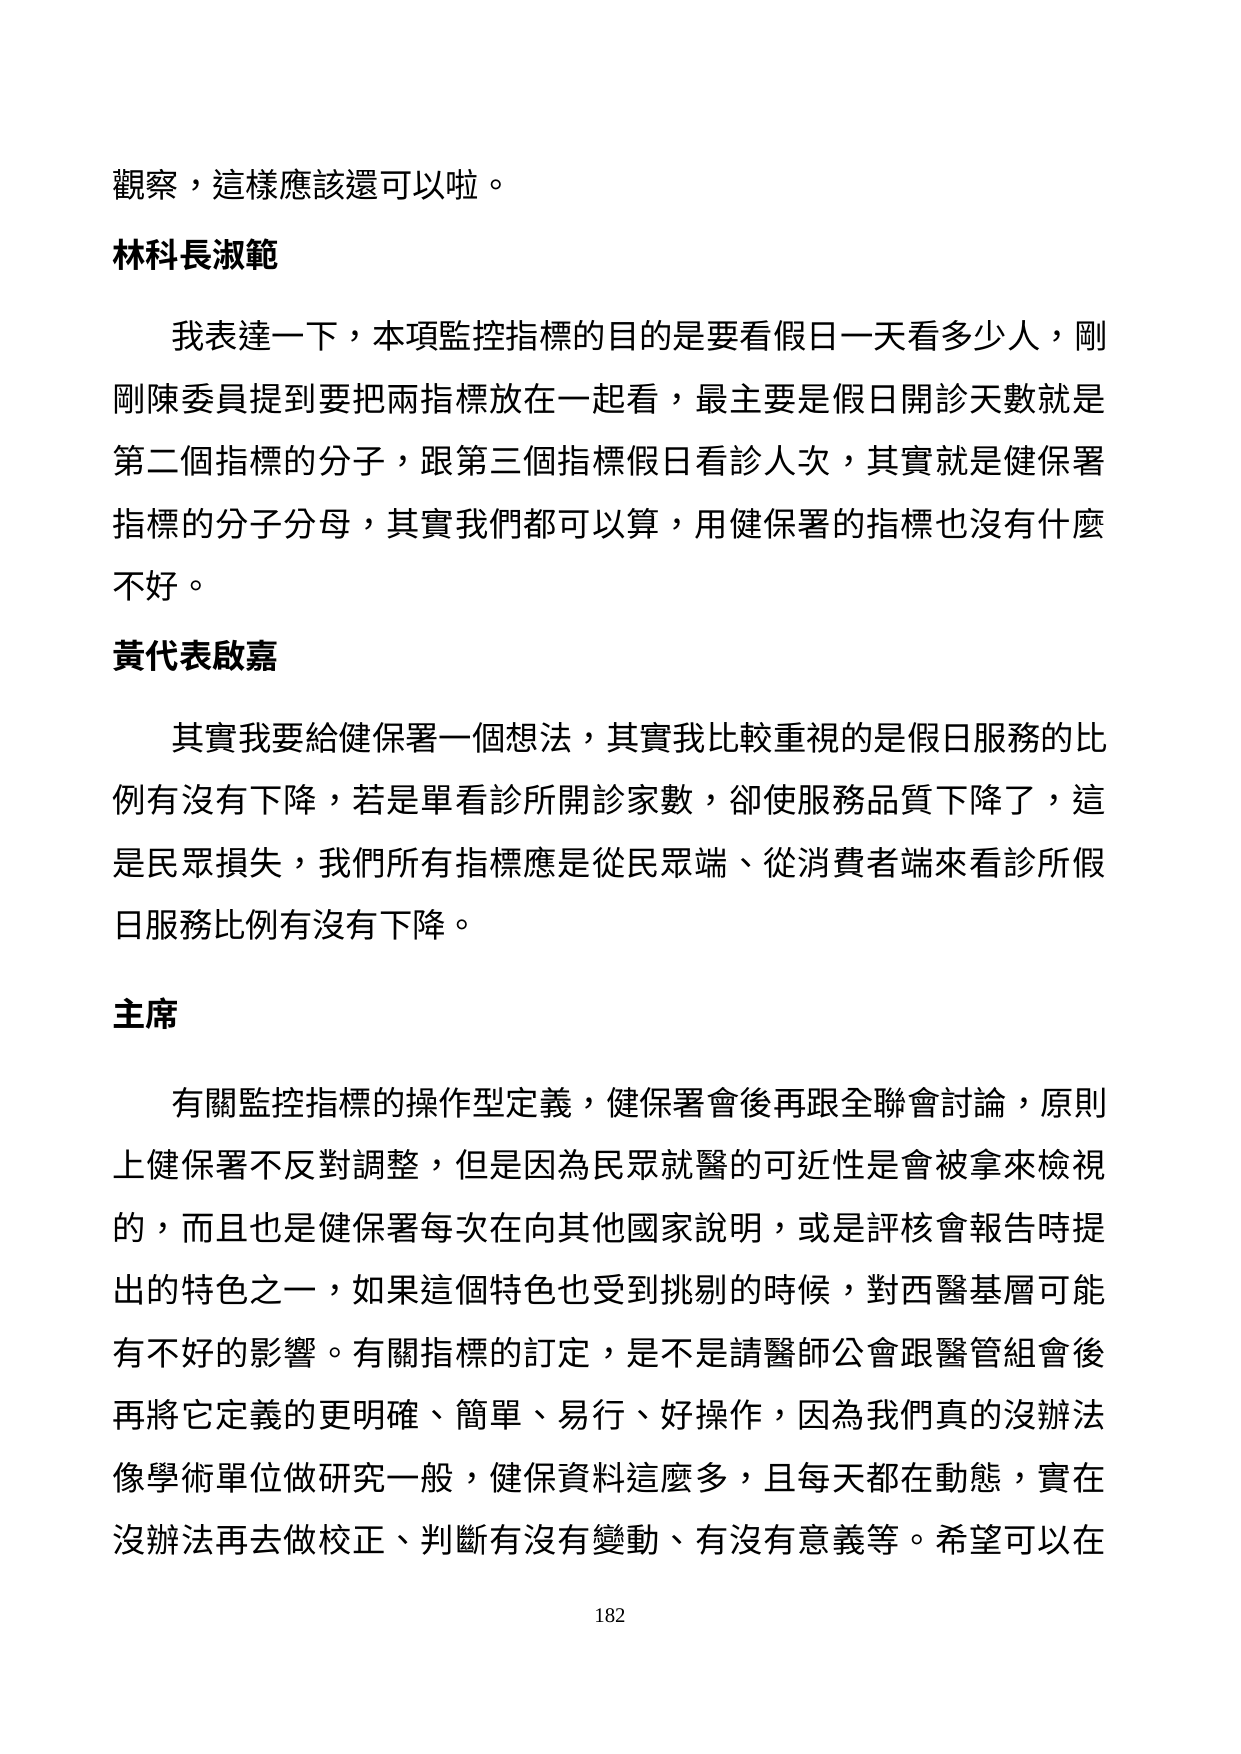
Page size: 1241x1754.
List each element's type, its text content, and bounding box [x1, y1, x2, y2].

text 觀察，這樣應該還可以啦。 [112, 142, 1107, 204]
text 黃代表啟嘉 [112, 613, 1107, 675]
text 林科長淑範 [112, 212, 1107, 274]
text 有關監控指標的操作型定義，健保署會後再跟全聯會討論，原則上健保署不反對調整，但是因為民眾就醫的可近性是會被拿來檢視的，而且也是健保署每次在向其他國家說明，或是評核會報告時提出的特色之一，如果這個特色也受到挑剔的時候，對西醫基層可能有不好的影響。有關指標的訂定，是不是請醫師公會跟醫管組會後再將它定義的更明確、簡單、易行、好操作，因為我們真的沒辦法像學術單位做研究一般，健保資料這麼多，且每天都在動態，實在沒辦法再去做校正、判斷有沒有變動、有沒有意義等。希望可以在 [112, 1059, 1107, 1559]
text 其實我要給健保署一個想法，其實我比較重視的是假日服務的比例有沒有下降，若是單看診所開診家數，卻使服務品質下降了，這是民眾損失，我們所有指標應是從民眾端、從消費者端來看診所假日服務比例有沒有下降。 [112, 694, 1107, 944]
text 主席 [112, 970, 1107, 1033]
text 我表達一下，本項監控指標的目的是要看假日一天看多少人，剛剛陳委員提到要把兩指標放在一起看，最主要是假日開診天數就是第二個指標的分子，跟第三個指標假日看診人次，其實就是健保署指標的分子分母，其實我們都可以算，用健保署的指標也沒有什麼不好。 [112, 293, 1107, 605]
